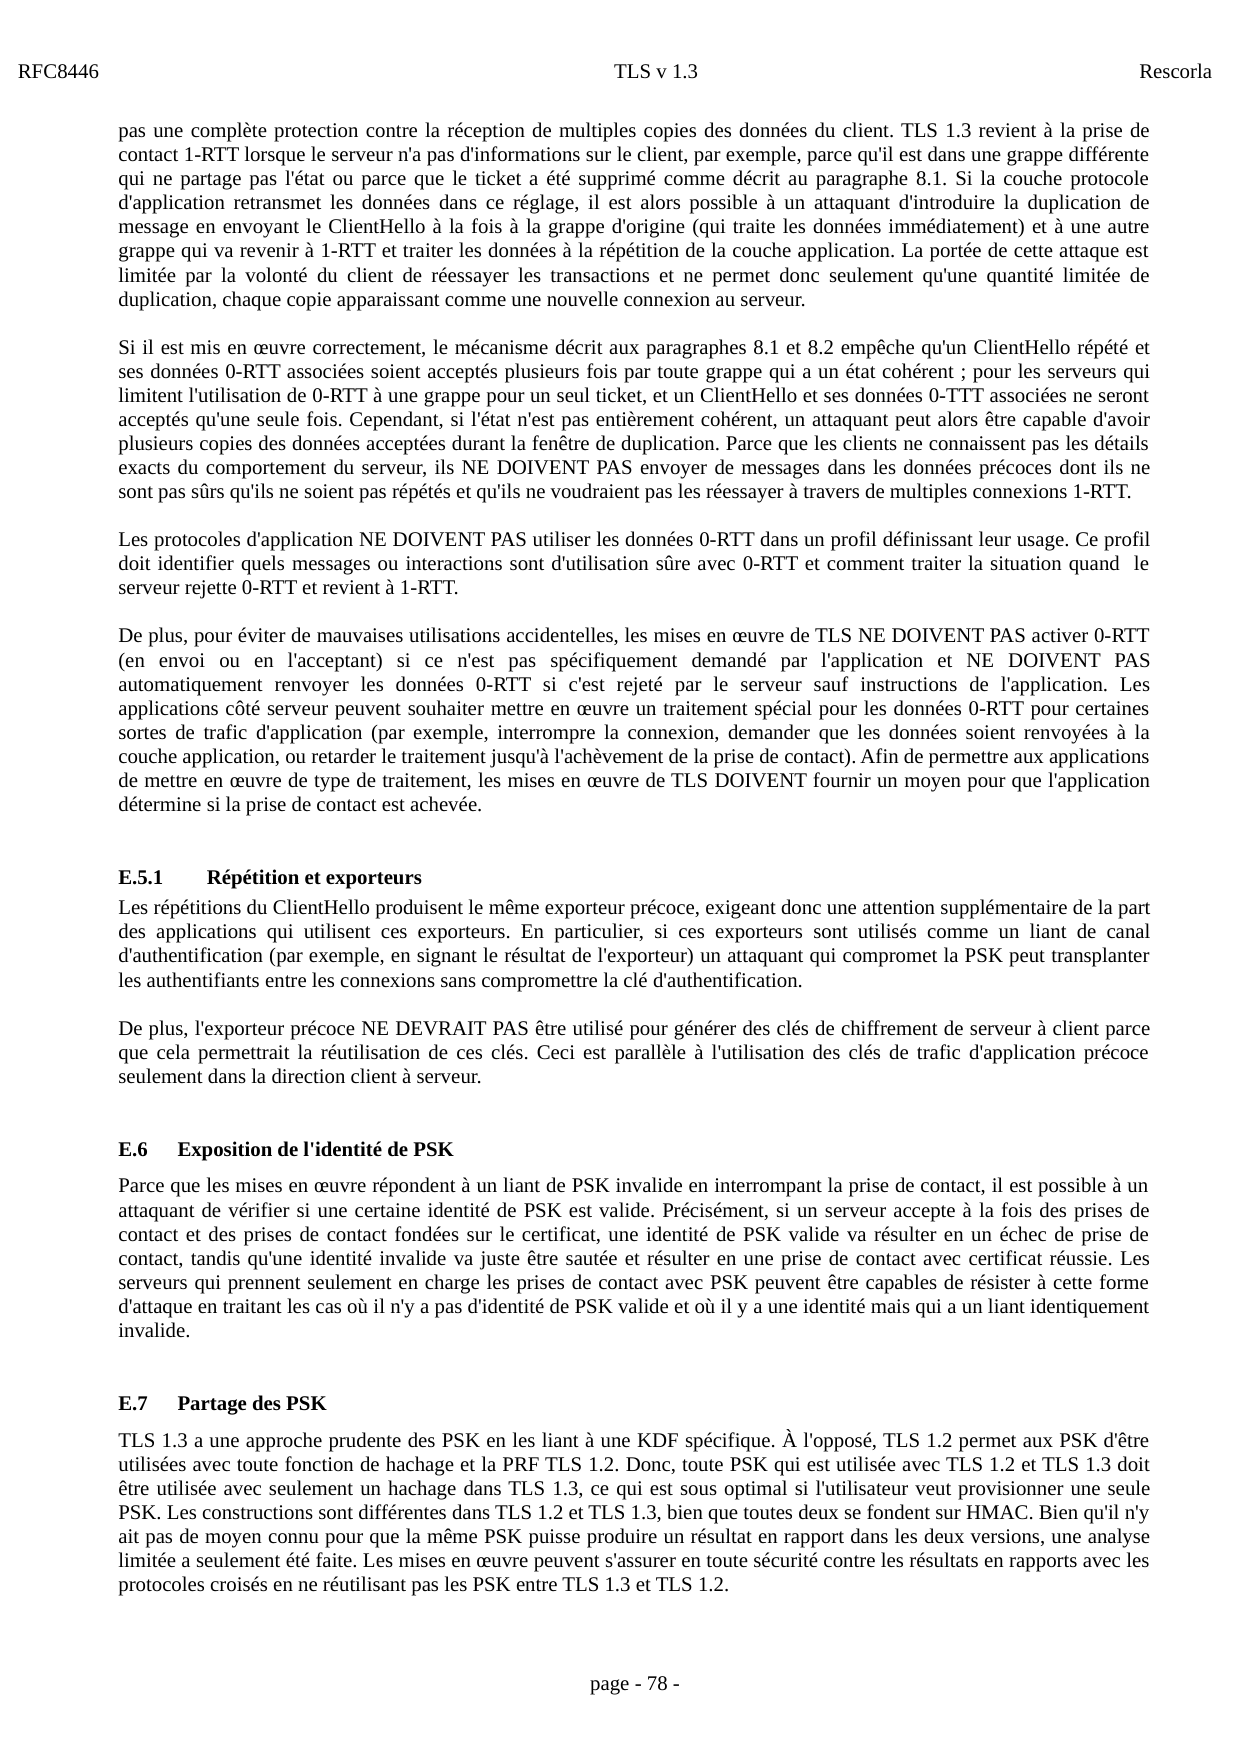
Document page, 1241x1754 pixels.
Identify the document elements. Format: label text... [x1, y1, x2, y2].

text Si il est mis en œuvre correctement, le mécanisme décrit aux paragraphes 8.1 et 8.2 empêche qu'un ClientHello répété et ses données 0-RTT associées soient acceptés plusieurs fois par toute grappe qui a un état cohérent ; pour les serveurs qui limitent l'utilisation de 0-RTT à une grappe pour un seul ticket, et un ClientHello et ses données 0-TTT associées ne seront acceptés qu'une seule fois. Cependant, si l'état n'est pas entièrement cohérent, un attaquant peut alors être capable d'avoir plusieurs copies des données acceptées durant la fenêtre de duplication. Parce que les clients ne connaissent pas les détails exacts du comportement du serveur, ils NE DOIVENT PAS envoyer de messages dans les données précoces dont ils ne sont pas sûrs qu'ils ne soient pas répétés et qu'ils ne voudraient pas les réessayer à travers de multiples connexions 1-RTT. [118, 335, 1152, 503]
text De plus, l'exporteur précoce NE DEVRAIT PAS être utilisé pour générer des clés de chiffrement de serveur à client parce que cela permettrait la réutilisation de ces clés. Ceci est parallèle à l'utilisation des clés de trafic d'application précoce seulement dans la direction client à serveur. [118, 1016, 1152, 1088]
text TLS 1.3 a une approche prudente des PSK en les liant à une KDF spécifique. À l'opposé, TLS 1.2 permet aux PSK d'être utilisées avec toute fonction de hachage et la PRF TLS 1.2. Donc, toute PSK qui est utilisée avec TLS 1.2 et TLS 1.3 doit être utilisée avec seulement un hachage dans TLS 1.3, ce qui est sous optimal si l'utilisateur veut provisionner une seule PSK. Les constructions sont différentes dans TLS 1.2 et TLS 1.3, bien que toutes deux se fondent sur HMAC. Bien qu'il n'y ait pas de moyen connu pour que la même PSK puisse produire un résultat en rapport dans les deux versions, une analyse limitée a seulement été faite. Les mises en œuvre peuvent s'assurer en toute sécurité contre les résultats en rapports avec les protocoles croisés en ne réutilisant pas les PSK entre TLS 1.3 et TLS 1.2. [118, 1427, 1152, 1596]
subtitle E.7 Partage des PSK [118, 1391, 1152, 1415]
text pas une complète protection contre la réception de multiples copies des données du client. TLS 1.3 revient à la prise de contact 1-RTT lorsque le serveur n'a pas d'informations sur le client, par exemple, parce qu'il est dans une grappe différente qui ne partage pas l'état ou parce que le ticket a été supprimé comme décrit au paragraphe 8.1. Si la couche protocole d'application retransmet les données dans ce réglage, il est alors possible à un attaquant d'introduire la duplication de message en envoyant le ClientHello à la fois à la grappe d'origine (qui traite les données immédiatement) et à une autre grappe qui va revenir à 1-RTT et traiter les données à la répétition de la couche application. La portée de cette attaque est limitée par la volonté du client de réessayer les transactions et ne permet donc seulement qu'une quantité limitée de duplication, chaque copie apparaissant comme une nouvelle connexion au serveur. [118, 118, 1152, 311]
text Parce que les mises en œuvre répondent à un liant de PSK invalide en interrompant la prise de contact, il est possible à un attaquant de vérifier si une certaine identité de PSK est valide. Précisément, si un serveur accepte à la fois des prises de contact et des prises de contact fondées sur le certificat, une identité de PSK valide va résulter en un échec de prise de contact, tandis qu'une identité invalide va juste être sautée et résulter en une prise de contact avec certificat réussie. Les serveurs qui prennent seulement en charge les prises de contact avec PSK peuvent être capables de résister à cette forme d'attaque en traitant les cas où il n'y a pas d'identité de PSK valide et où il y a une identité mais qui a un liant identiquement invalide. [118, 1173, 1152, 1342]
text De plus, pour éviter de mauvaises utilisations accidentelles, les mises en œuvre de TLS NE DOIVENT PAS activer 0-RTT (en envoi ou en l'acceptant) si ce n'est pas spécifiquement demandé par l'application et NE DOIVENT PAS automatiquement renvoyer les données 0-RTT si c'est rejeté par le serveur sauf instructions de l'application. Les applications côté serveur peuvent souhaiter mettre en œuvre un traitement spécial pour les données 0-RTT pour certaines sortes de trafic d'application (par exemple, interrompre la connexion, demander que les données soient renvoyées à la couche application, ou retarder le traitement jusqu'à l'achèvement de la prise de contact). Afin de permettre aux applications de mettre en œuvre de type de traitement, les mises en œuvre de TLS DOIVENT fournir un moyen pour que l'application détermine si la prise de contact est achevée. [118, 623, 1152, 816]
subtitle E.5.1 Répétition et exporteurs [118, 865, 1152, 889]
subtitle E.6 Exposition de l'identité de PSK [118, 1137, 1152, 1161]
text Les protocoles d'application NE DOIVENT PAS utiliser les données 0-RTT dans un profil définissant leur usage. Ce profil doit identifier quels messages ou interactions sont d'utilisation sûre avec 0-RTT et comment traiter la situation quand le serveur rejette 0-RTT et revient à 1-RTT. [118, 527, 1152, 599]
text Les répétitions du ClientHello produisent le même exporteur précoce, exigeant donc une attention supplémentaire de la part des applications qui utilisent ces exporteurs. En particulier, si ces exporteurs sont utilisés comme un liant de canal d'authentification (par exemple, en signant le résultat de l'exporteur) un attaquant qui compromet la PSK peut transplanter les authentifiants entre les connexions sans compromettre la clé d'authentification. [118, 895, 1152, 992]
